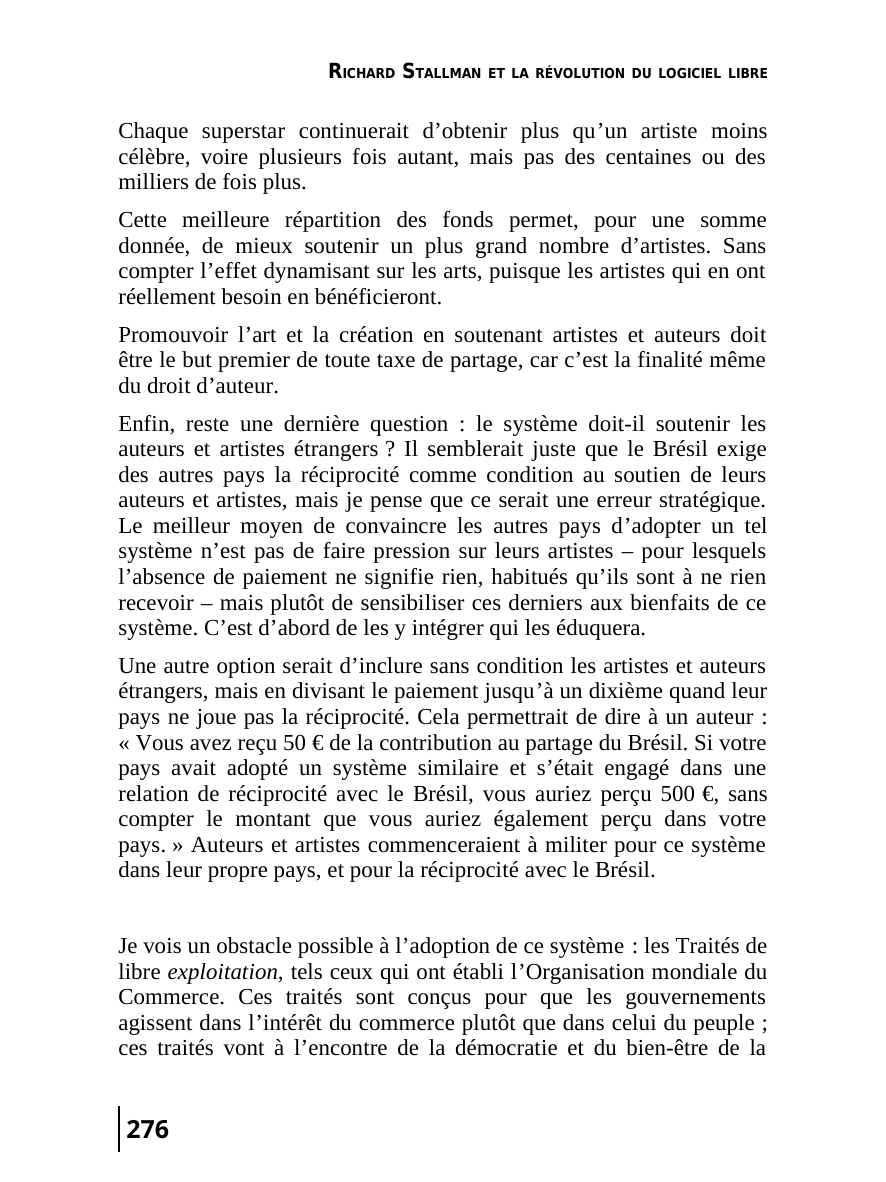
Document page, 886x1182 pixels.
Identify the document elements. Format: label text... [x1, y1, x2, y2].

text Chaque superstar continuerait d’obtenir plus qu’un artiste moins célèbre, voire plusieurs fois autant, mais pas des centaines ou des milliers de fois plus. [118, 118, 768, 194]
text Enfin, reste une dernière question : le système doit-il soutenir les auteurs et artistes étrangers ? Il semblerait juste que le Brésil exige des autres pays la réciprocité comme condition au soutien de leurs auteurs et artistes, mais je pense que ce serait une erreur stratégique. Le meilleur moyen de convaincre les autres pays d’adopter un tel système n’est pas de faire pression sur leurs artistes – pour lesquels l’absence de paiement ne signifie rien, habitués qu’ils sont à ne rien recevoir – mais plutôt de sensibiliser ces derniers aux bienfaits de ce système. C’est d’abord de les y intégrer qui les éduquera. [118, 411, 768, 640]
text Une autre option serait d’inclure sans condition les artistes et auteurs étrangers, mais en divisant le paiement jusqu’à un dixième quand leur pays ne joue pas la réciprocité. Cela permettrait de dire à un auteur : « Vous avez reçu 50 € de la contribution au partage du Brésil. Si votre pays avait adopté un système similaire et s’était engagé dans une relation de réciprocité avec le Brésil, vous auriez perçu 500 €, sans compter le montant que vous auriez également perçu dans votre pays. » Auteurs et artistes commenceraient à militer pour ce système dans leur propre pays, et pour la réciprocité avec le Brésil. [118, 653, 768, 883]
text Cette meilleure répartition des fonds permet, pour une somme donnée, de mieux soutenir un plus grand nombre d’artistes. Sans compter l’effet dynamisant sur les arts, puisque les artistes qui en ont réellement besoin en bénéficieront. [118, 207, 768, 309]
text Je vois un obstacle possible à l’adoption de ce système : les Traités de libre exploitation, tels ceux qui ont établi l’Organisation mondiale du Commerce. Ces traités sont conçus pour que les gouvernements agissent dans l’intérêt du commerce plutôt que dans celui du peuple ; ces traités vont à l’encontre de la démocratie et du bien-être de la [118, 933, 768, 1061]
text Promouvoir l’art et la création en soutenant artistes et auteurs doit être le but premier de toute taxe de partage, car c’est la finalité même du droit d’auteur. [118, 322, 768, 398]
